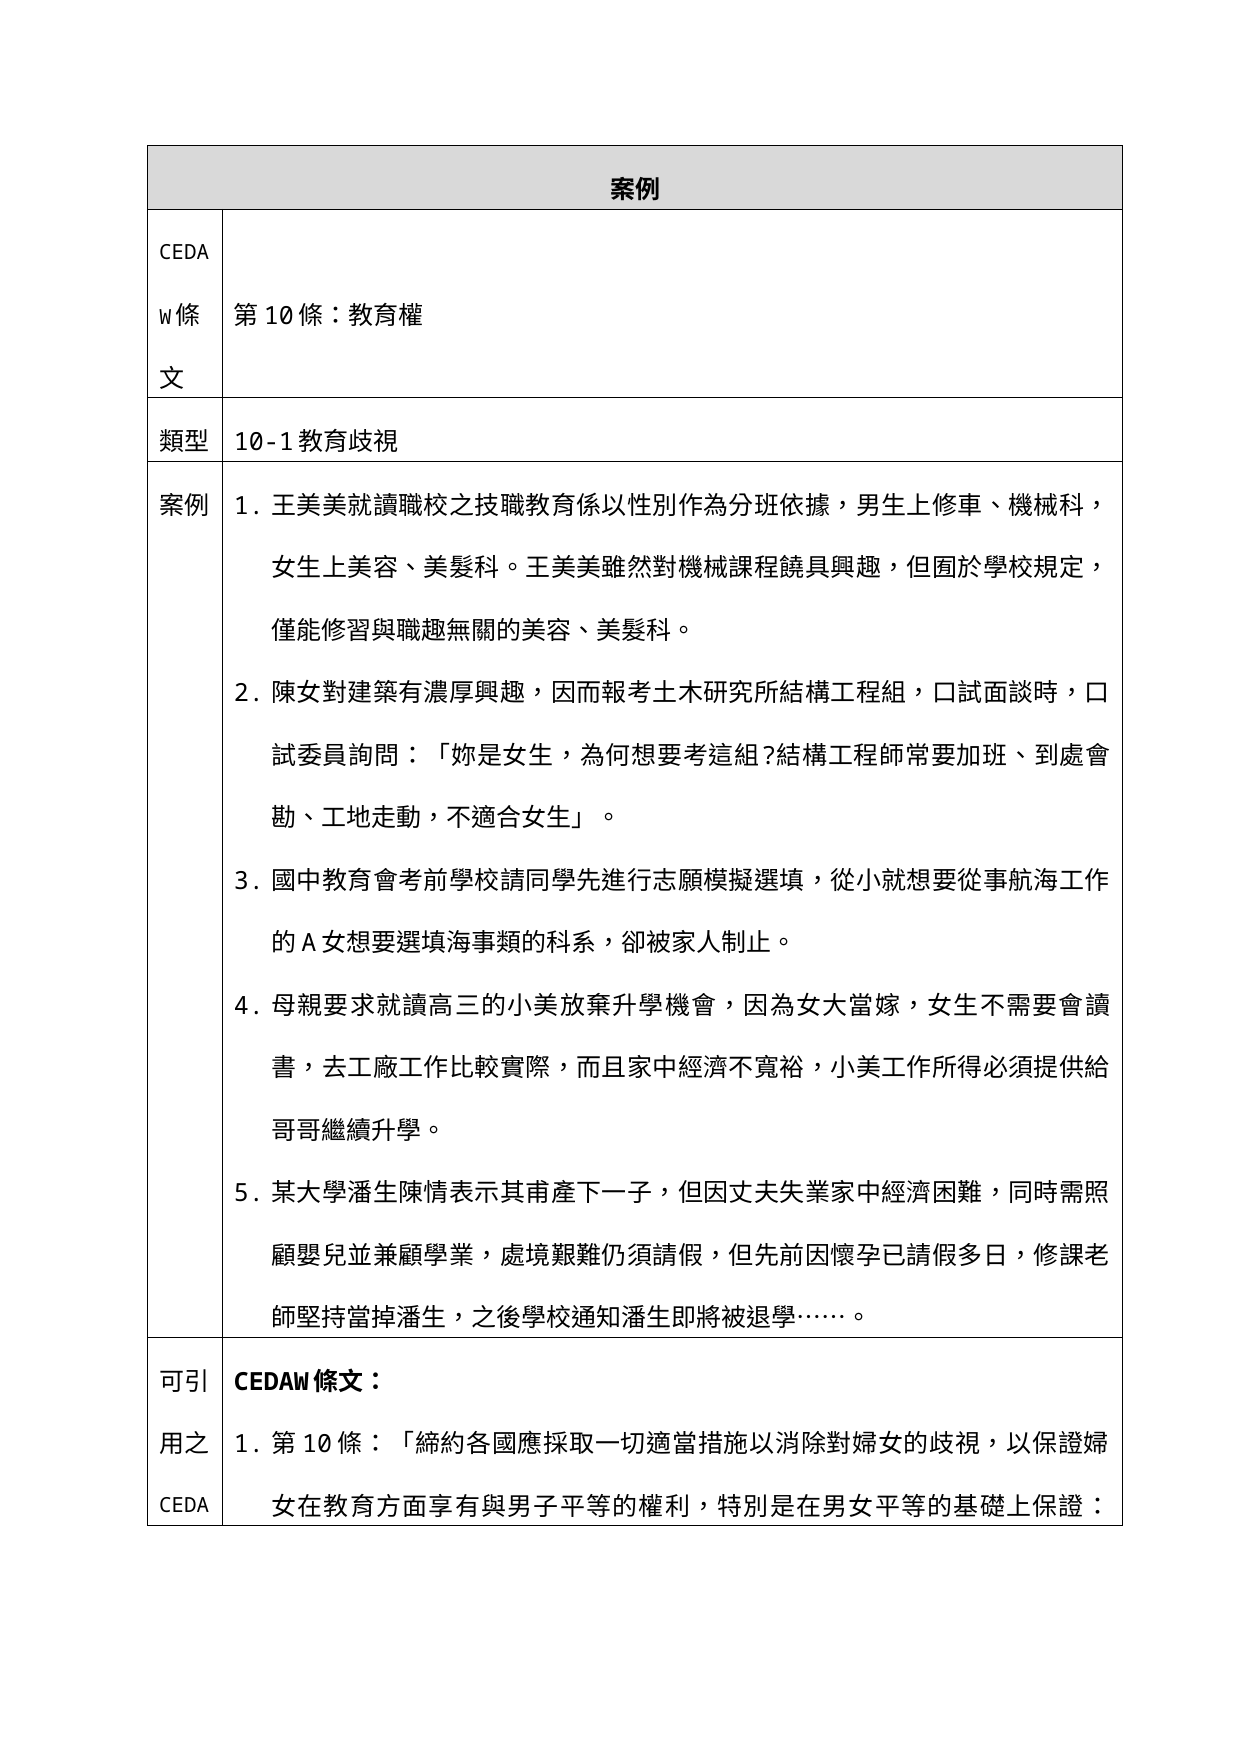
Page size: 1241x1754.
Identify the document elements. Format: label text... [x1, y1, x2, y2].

table_header 案例 [148, 146, 1122, 209]
table_cell 王美美就讀職校之技職教育係以性別作為分班依據，男生上修車、機械科，女生上美容、美髮科。王美美雖然對機械課程饒具興趣，但囿於學校規定，僅能修習與職趣無關的美容、美髮科。 陳女對建築有濃厚興趣，因而報考土木研究所結構工程組，口試面談時，口試委員詢問：「妳是女生，為何想要考這組?結構工程師常要加班、到處會勘、工地走動，不適合女生」。 國中教育會考前學校請同學先進行志願模擬選填，從小就想要從事航海工作的A女想要選填海事類的科系，卻被家人制止。 母親要求就讀高三的小美放棄升學機會，因為女大當嫁，女生不需要會讀書，去工廠工作比較實際，而且家中經濟不寬裕，小美工作所得必須提供給哥哥繼續升學。 某大學潘生陳情表示其甫產下一子，但因丈夫失業家中經濟困難，同時需照顧嬰兒並兼顧學業，處境艱難仍須請假，但先前因懷孕已請假多日，修課老師堅持當掉潘生，之後學校通知潘生即將被退學……。 [223, 462, 1122, 1337]
table_cell 第10條：教育權 [223, 210, 1122, 397]
table_cell 案例 [148, 462, 222, 1337]
table_cell 類型 [148, 398, 222, 461]
table_cell 可引用之CEDA [148, 1338, 222, 1525]
table_cell CEDAW條文： 第10條：「締約各國應採取一切適當措施以消除對婦女的歧視，以保證婦女在教育方面享有與男子平等的權利，特別是在男女平等的基礎上保證： [223, 1338, 1122, 1525]
table_cell 10-1教育歧視 [223, 398, 1122, 461]
table_cell CEDAW條文 [148, 210, 222, 397]
